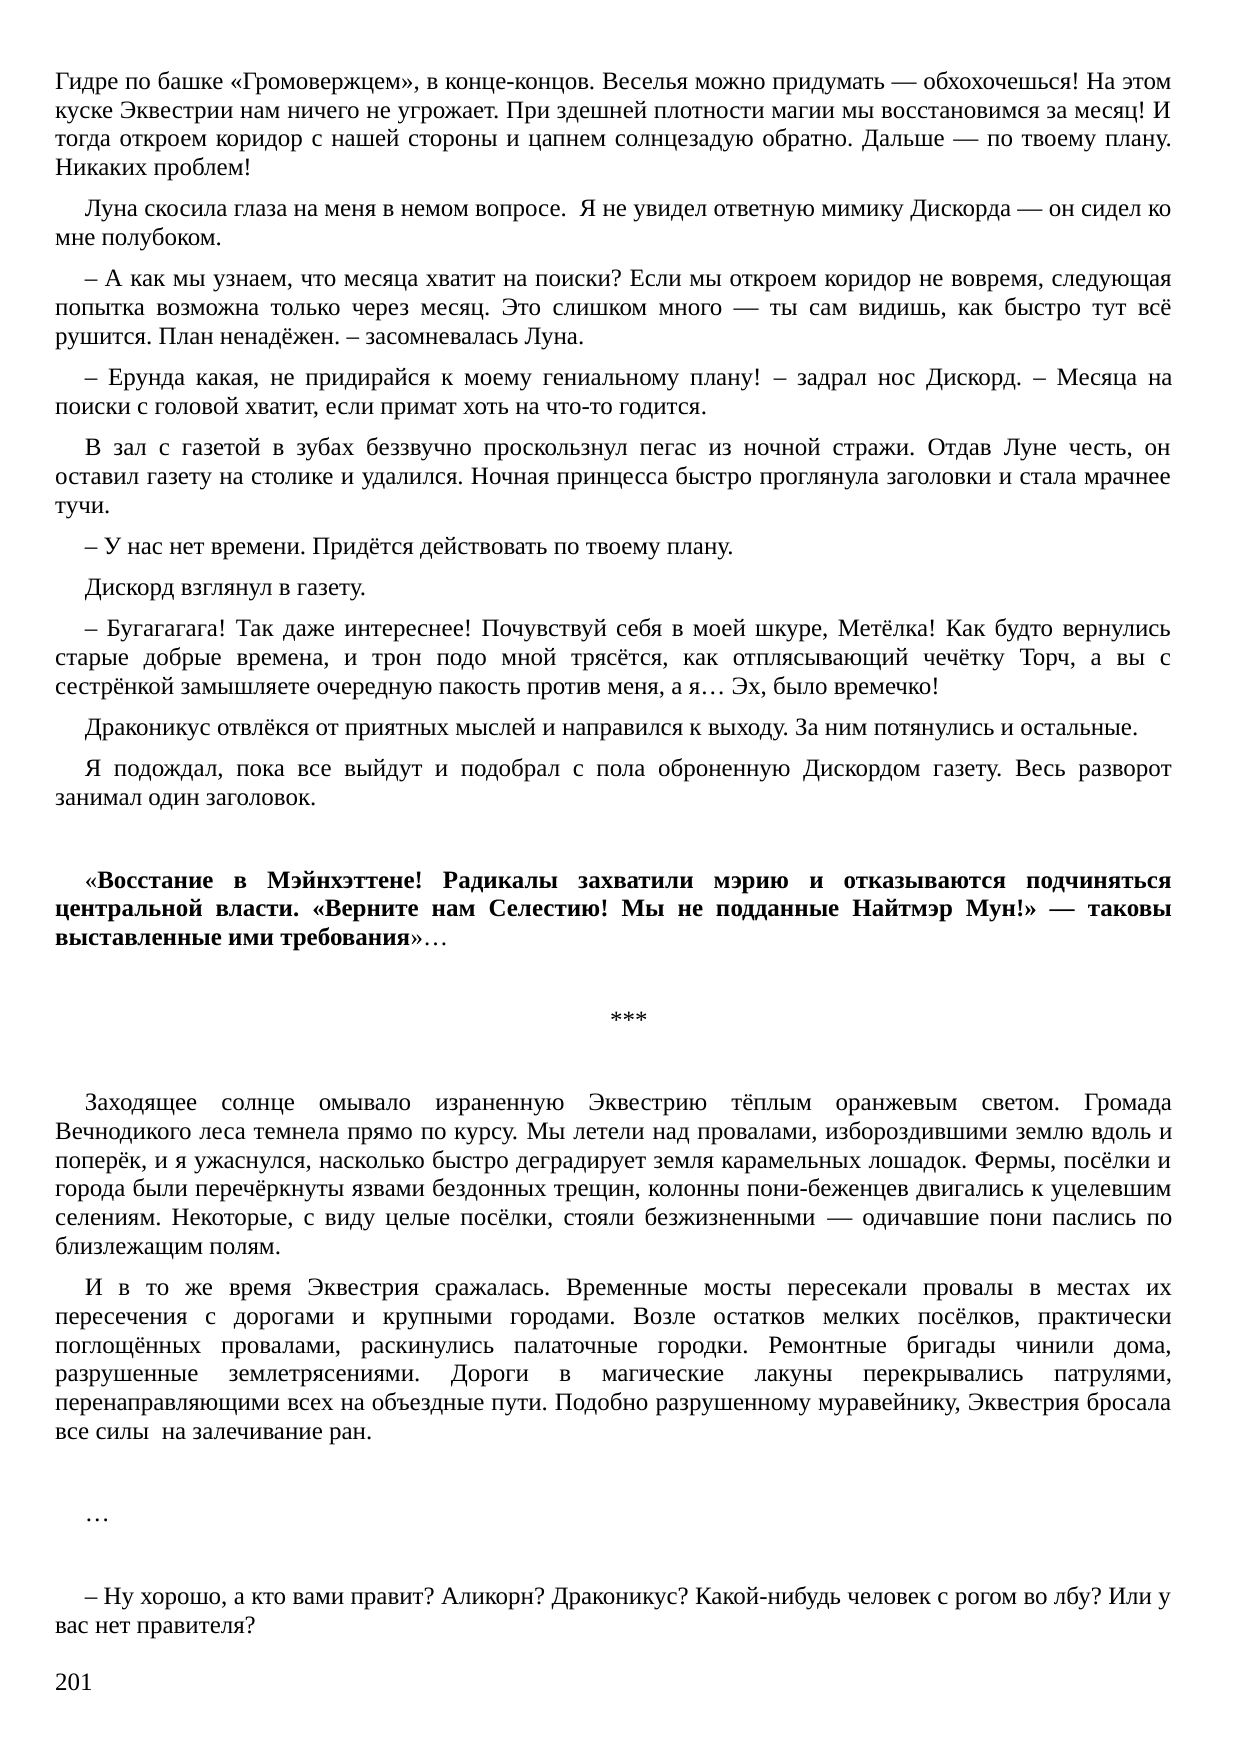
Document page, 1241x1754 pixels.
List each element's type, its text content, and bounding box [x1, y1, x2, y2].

text В зал с газетой в зубах беззвучно проскользнул пегас из ночной стражи. Отдав Луне честь, он оставил газету на столике и удалился. Ночная принцесса быстро проглянула заголовки и стала мрачнее тучи. [55, 432, 1173, 518]
text – Ну хорошо, а кто вами правит? Аликорн? Драконикус? Какой-нибудь человек с рогом во лбу? Или у вас нет правителя? [55, 1581, 1173, 1638]
text … [55, 1498, 1173, 1527]
text Заходящее солнце омывало израненную Эквестрию тёплым оранжевым светом. Громада Вечнодикого леса темнела прямо по курсу. Мы летели над провалами, избороздившими землю вдоль и поперёк, и я ужаснулся, насколько быстро деградирует земля карамельных лошадок. Фермы, посёлки и города были перечёркнуты язвами бездонных трещин, колонны пони-беженцев двигались к уцелевшим селениям. Некоторые, с виду целые посёлки, стояли безжизненными — одичавшие пони паслись по близлежащим полям. [55, 1087, 1173, 1260]
text – Ерунда какая, не придирайся к моему гениальному плану! – задрал нос Дискорд. – Месяца на поиски с головой хватит, если примат хоть на что-то годится. [55, 362, 1173, 420]
text Луна скосила глаза на меня в немом вопросе. Я не увидел ответную мимику Дискорда — он сидел ко мне полубоком. [55, 193, 1173, 251]
text – У нас нет времени. Придётся действовать по твоему плану. [55, 531, 1173, 560]
text Драконикус отвлёкся от приятных мыслей и направился к выходу. За ним потянулись и остальные. [55, 712, 1173, 741]
text *** [55, 1005, 1173, 1033]
text «Восстание в Мэйнхэттене! Радикалы захватили мэрию и отказываются подчиняться центральной власти. «Верните нам Селестию! Мы не подданные Найтмэр Мун!» — таковы выставленные ими требования»… [55, 865, 1173, 951]
text – Бугагагага! Так даже интереснее! Почувствуй себя в моей шкуре, Метёлка! Как будто вернулись старые добрые времена, и трон подо мной трясётся, как отплясывающий чечётку Торч, а вы с сестрёнкой замышляете очередную пакость против меня, а я… Эх, было времечко! [55, 613, 1173, 700]
text Я подождал, пока все выйдут и подобрал с пола оброненную Дискордом газету. Весь разворот занимал один заголовок. [55, 753, 1173, 811]
text Гидре по башке «Громовержцем», в конце-концов. Веселья можно придумать — обхохочешься! На этом куске Эквестрии нам ничего не угрожает. При здешней плотности магии мы восстановимся за месяц! И тогда откроем коридор с нашей стороны и цапнем солнцезадую обратно. Дальше — по твоему плану. Никаких проблем! [55, 66, 1173, 181]
text И в то же время Эквестрия сражалась. Временные мосты пересекали провалы в местах их пересечения с дорогами и крупными городами. Возле остатков мелких посёлков, практически поглощённых провалами, раскинулись палаточные городки. Ремонтные бригады чинили дома, разрушенные землетрясениями. Дороги в магические лакуны перекрывались патрулями, перенаправляющими всех на объездные пути. Подобно разрушенному муравейнику, Эквестрия бросала все силы на залечивание ран. [55, 1272, 1173, 1445]
text Дискорд взглянул в газету. [55, 572, 1173, 601]
text – А как мы узнаем, что месяца хватит на поиски? Если мы откроем коридор не вовремя, следующая попытка возможна только через месяц. Это слишком много — ты сам видишь, как быстро тут всё рушится. План ненадёжен. – засомневалась Луна. [55, 263, 1173, 350]
